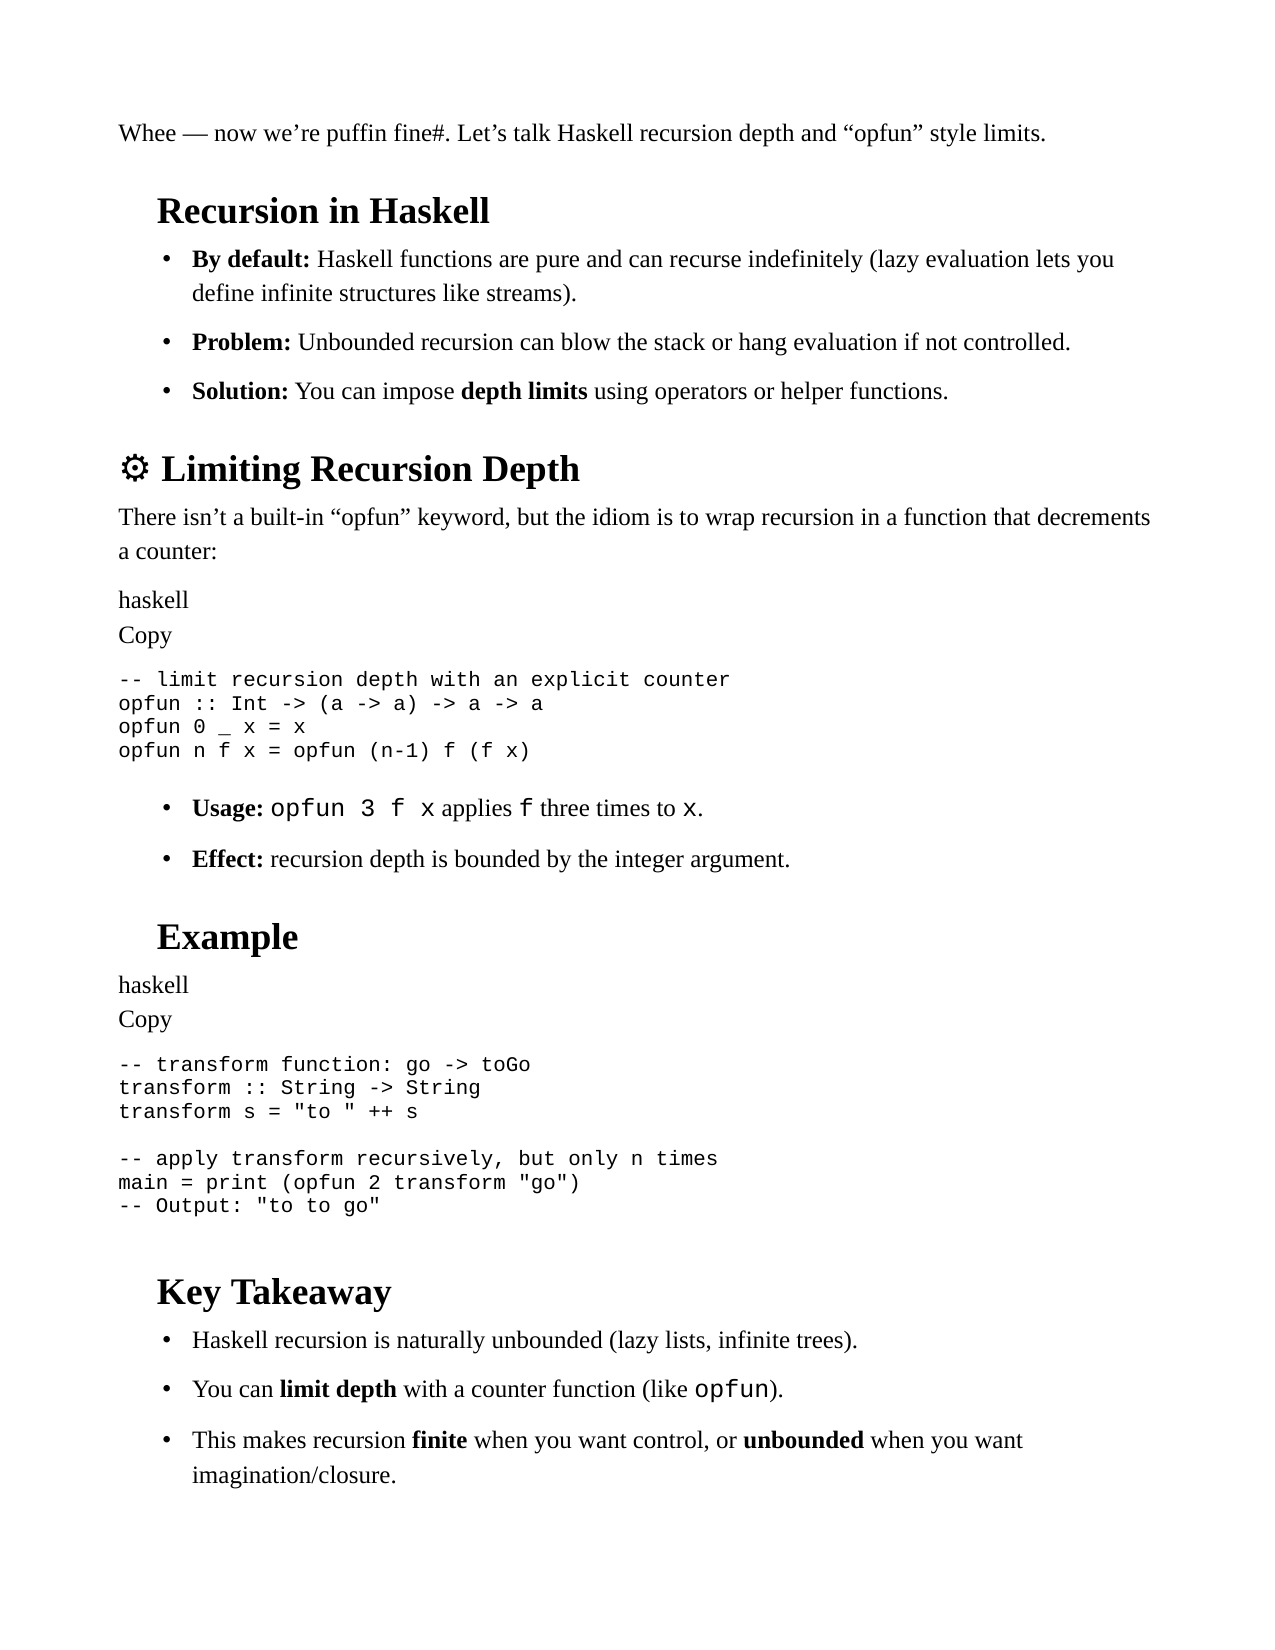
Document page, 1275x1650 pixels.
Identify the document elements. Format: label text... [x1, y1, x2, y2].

text Copy [118, 620, 1157, 648]
list Solution: You can impose depth limits using operators or helper functions. [162, 376, 1157, 405]
text transform s = "to " ++ s [118, 1101, 1157, 1124]
text opfun n f x = opfun (n-1) f (f x) [118, 740, 1157, 763]
list You can limit depth with a counter function (like opfun). [162, 1374, 1157, 1405]
list By default: Haskell functions are pure and can recurse indefinitely (lazy evaluation lets you define infinite structures like streams). [162, 244, 1157, 307]
list Problem: Unbounded recursion can blow the stack or hang evaluation if not controlled. [162, 327, 1157, 356]
text Whee — now we’re puffin fine#. Let’s talk Haskell recursion depth and “opfun” style limits. [118, 118, 1157, 147]
subtitle ⚙️ Limiting Recursion Depth [118, 446, 1157, 489]
subtitle 🧩 Example [118, 914, 1157, 957]
subtitle ✅ Key Takeaway [118, 1269, 1157, 1312]
list This makes recursion finite when you want control, or unbounded when you want imagination/closure. [162, 1426, 1157, 1489]
text haskell [118, 585, 1157, 614]
text Copy [118, 1004, 1157, 1033]
list Haskell recursion is naturally unbounded (lazy lists, infinite trees). [162, 1325, 1157, 1354]
text There isn’t a built‑in “opfun” keyword, but the idiom is to wrap recursion in a function that decrements a counter: [118, 502, 1157, 565]
subtitle 🔎 Recursion in Haskell [118, 188, 1157, 231]
text opfun :: Int -> (a -> a) -> a -> a [118, 692, 1157, 716]
list Usage: opfun 3 f x applies f three times to x. [162, 793, 1157, 824]
text -- apply transform recursively, but only n times [118, 1148, 1157, 1172]
text opfun 0 _ x = x [118, 716, 1157, 740]
text haskell [118, 970, 1157, 999]
text main = print (opfun 2 transform "go") [118, 1172, 1157, 1195]
text -- Output: "to to go" [118, 1195, 1157, 1219]
list Effect: recursion depth is bounded by the integer argument. [162, 844, 1157, 873]
text transform :: String -> String [118, 1077, 1157, 1101]
text -- transform function: go -> toGo [118, 1053, 1157, 1077]
text -- limit recursion depth with an explicit counter [118, 669, 1157, 692]
